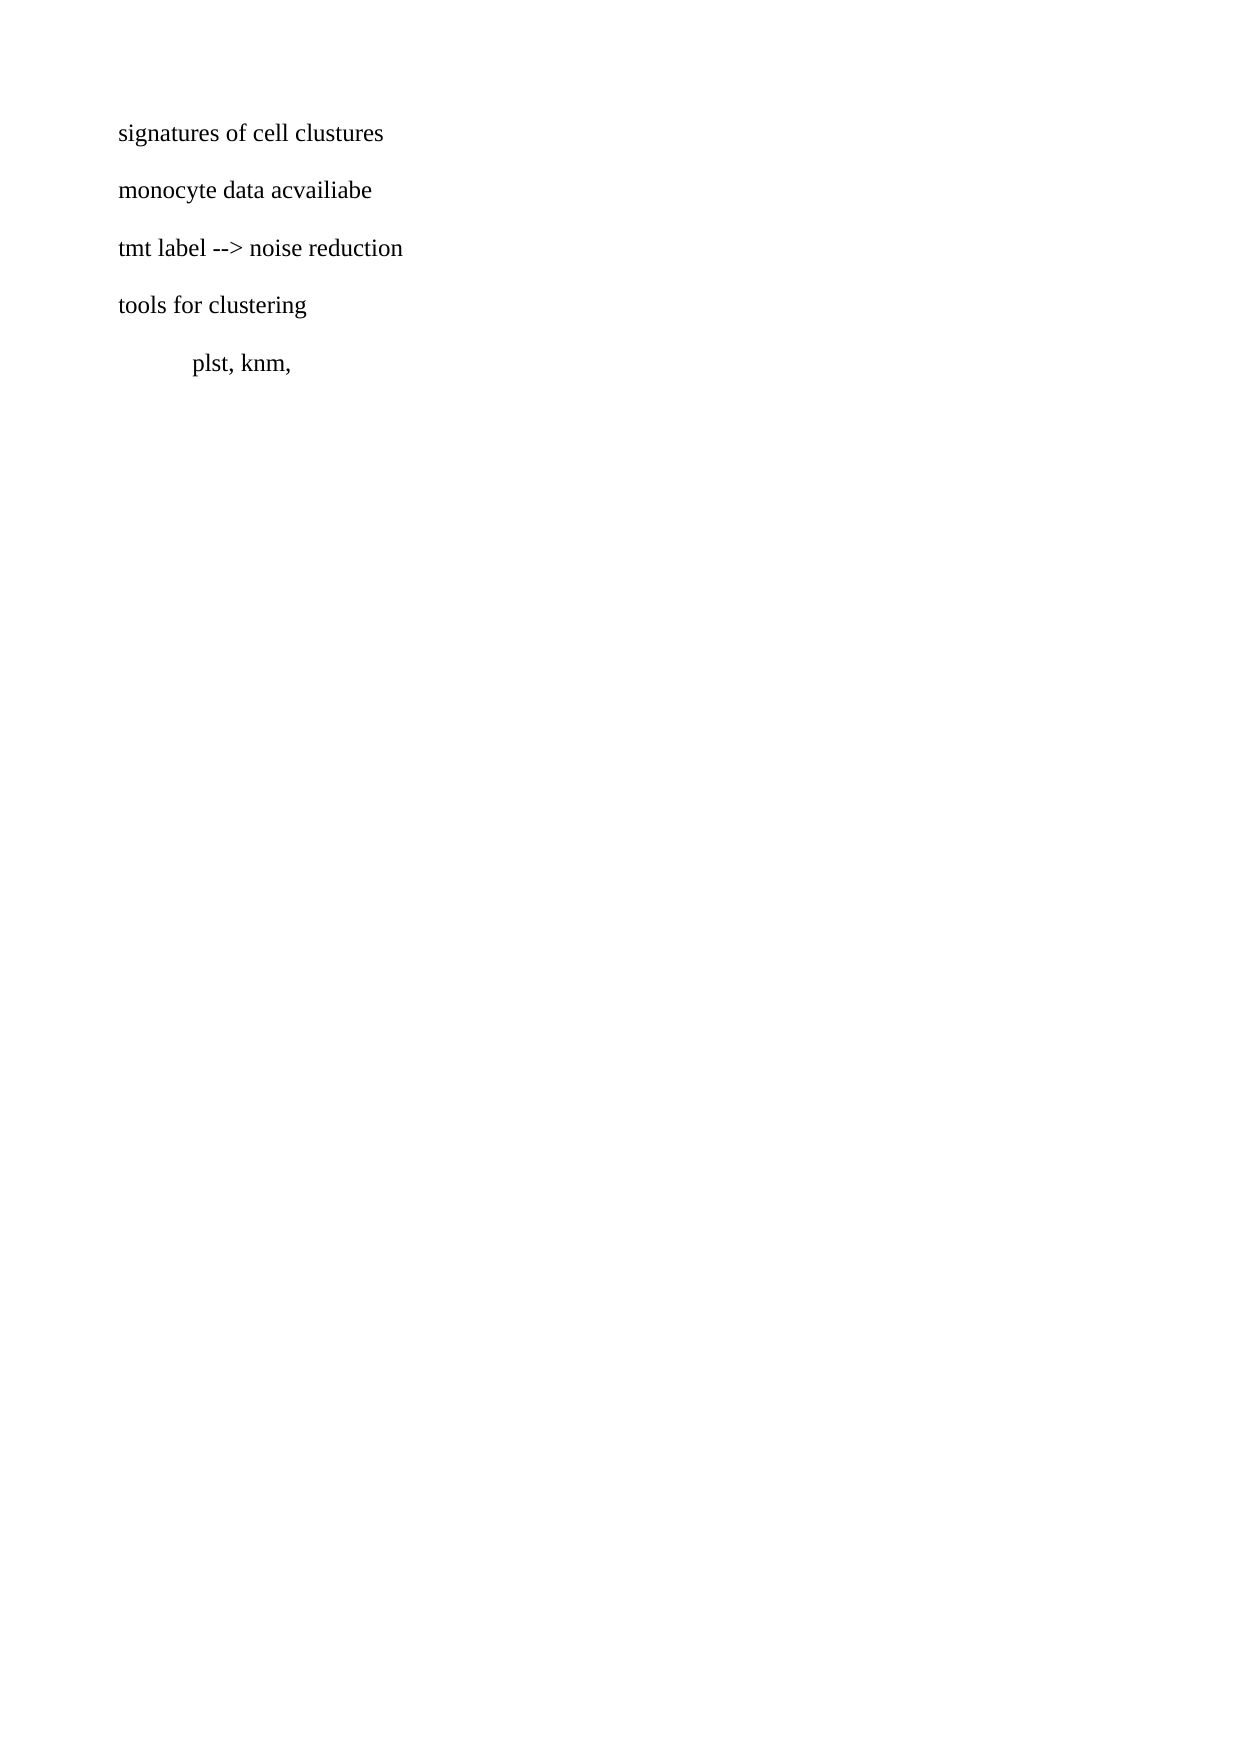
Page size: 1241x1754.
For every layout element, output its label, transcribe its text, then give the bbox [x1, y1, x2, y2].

text monocyte data acvailiabe [118, 176, 1122, 204]
text tools for clustering [118, 291, 1122, 319]
text plst, knm, [118, 348, 1122, 377]
text signatures of cell clustures [118, 118, 1122, 147]
text tmt label --> noise reduction [118, 233, 1122, 262]
